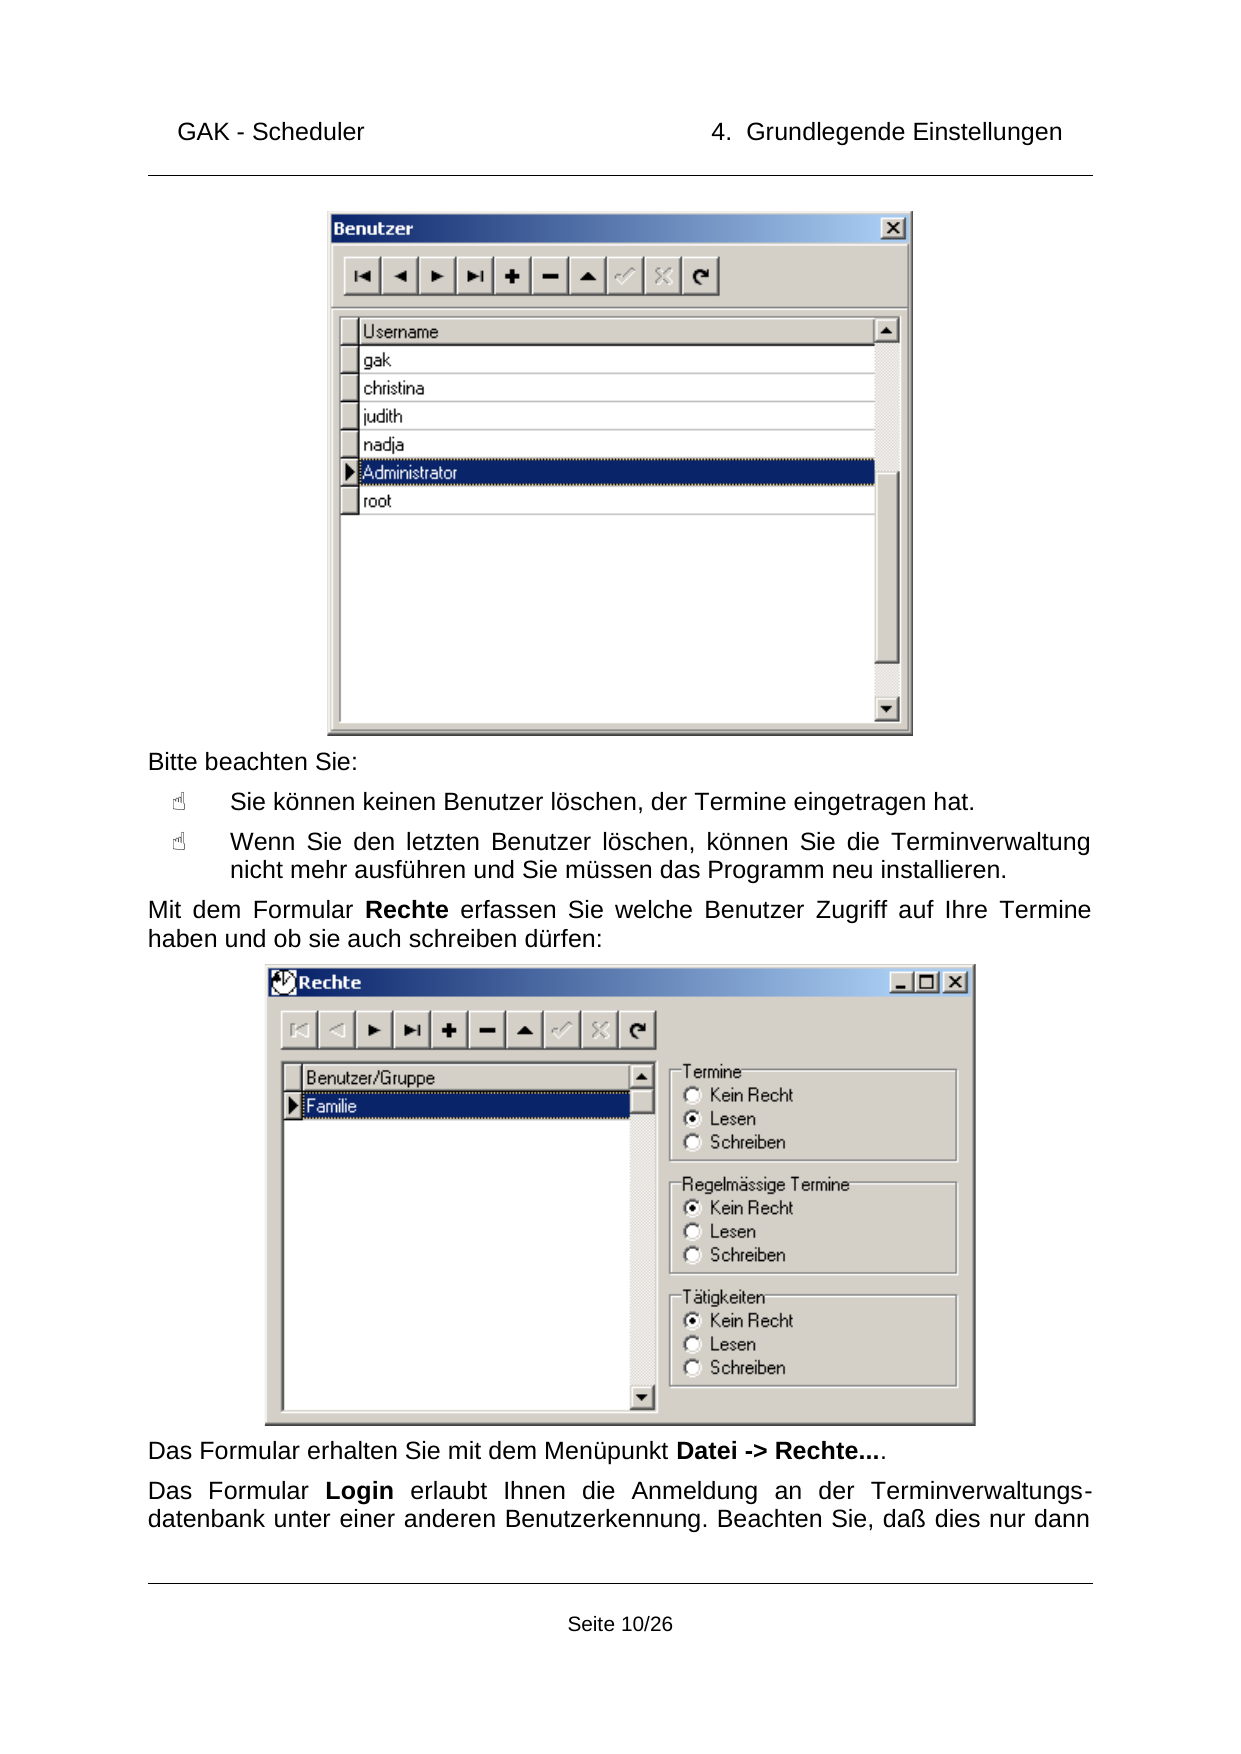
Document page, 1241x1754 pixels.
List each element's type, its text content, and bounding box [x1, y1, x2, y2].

list Sie können keinen Benutzer löschen, der Termine eingetragen hat. [171, 787, 1093, 815]
picture [264, 964, 976, 1426]
text Das Formular Login erlaubt Ihnen die Anmeldung an der Terminverwaltungs­datenbank unter einer anderen Benutzerkennung. Beachten Sie, daß dies nur dann [148, 1477, 1093, 1533]
text Das Formular erhalten Sie mit dem Menüpunkt Datei -> Rechte.... [148, 1437, 1093, 1465]
list Wenn Sie den letzten Benutzer löschen, können Sie die Terminverwaltung nicht mehr ausführen und Sie müssen das Programm neu installieren. [171, 828, 1093, 884]
text Mit dem Formular Rechte erfassen Sie welche Benutzer Zugriff auf Ihre Termine haben und ob sie auch schreiben dürfen: [148, 896, 1093, 952]
text Bitte beachten Sie: [148, 748, 1093, 776]
picture [327, 211, 913, 736]
